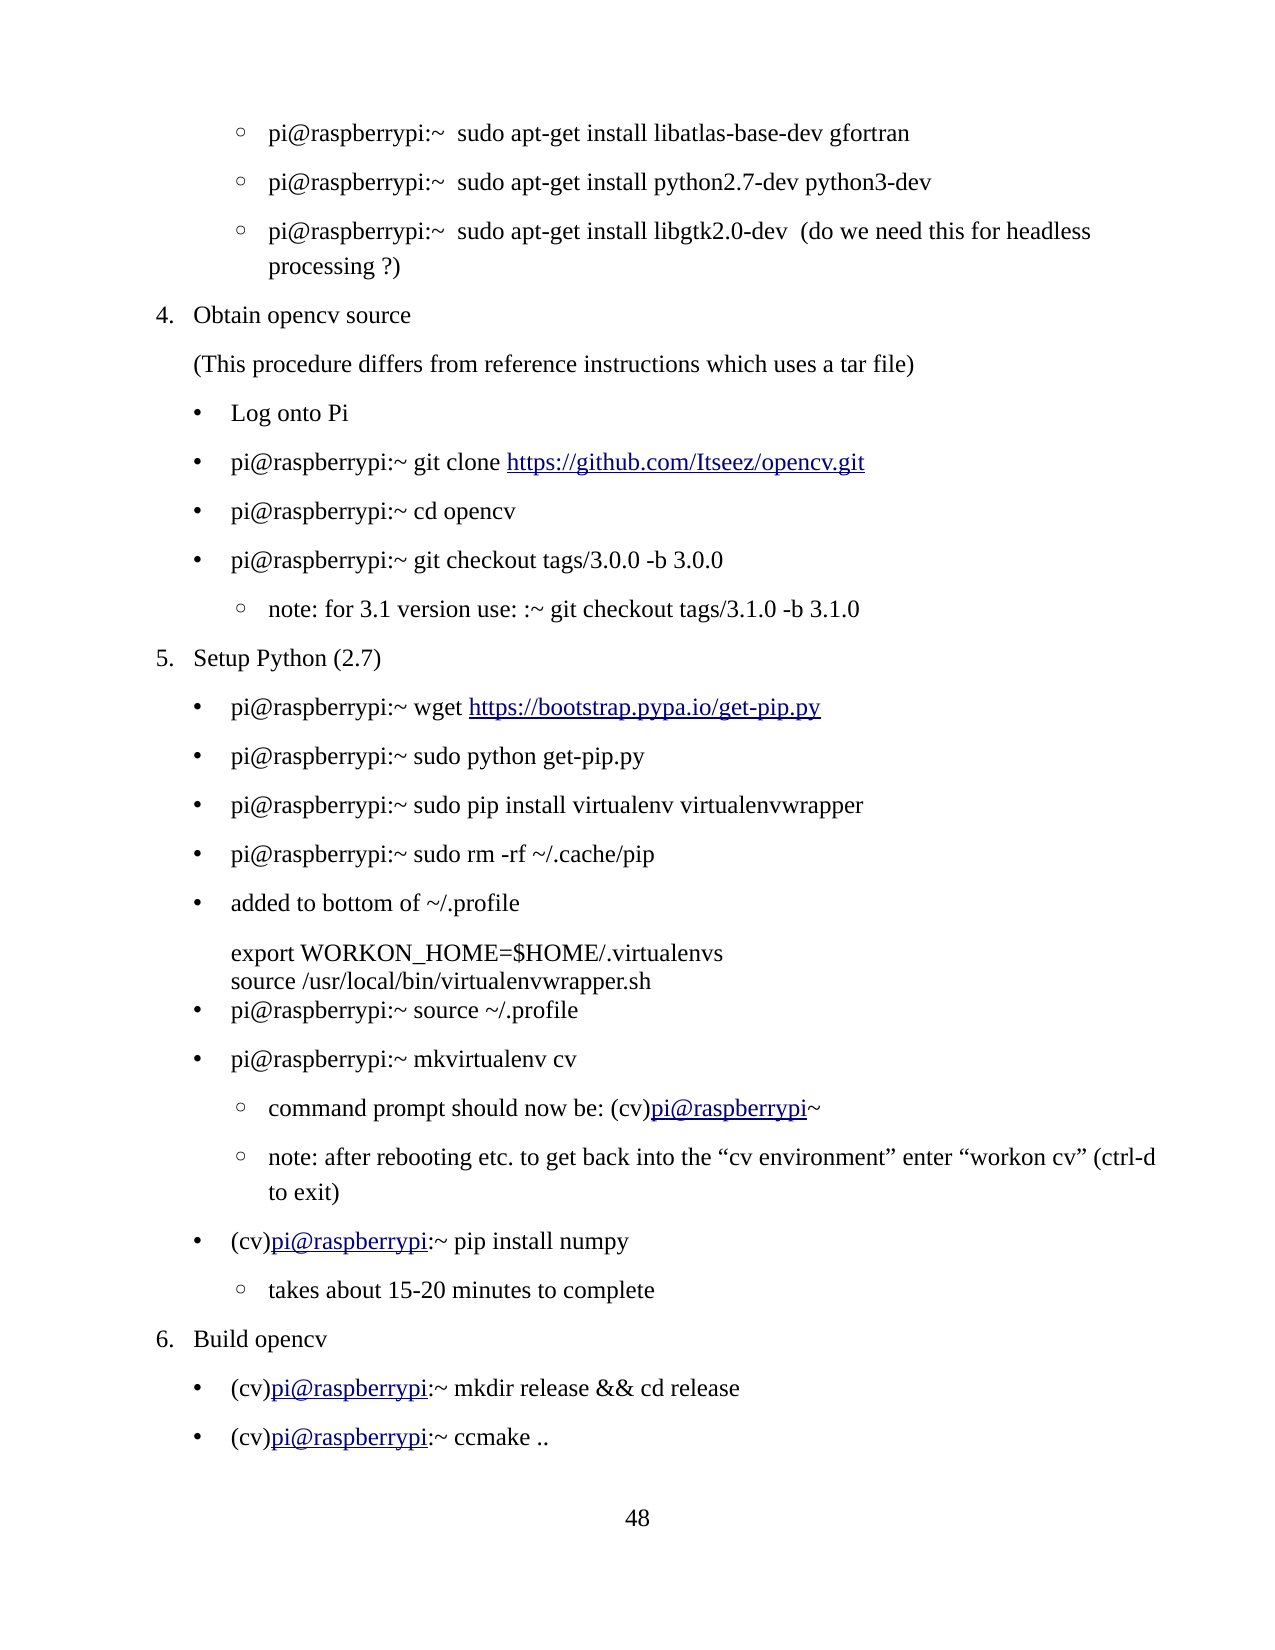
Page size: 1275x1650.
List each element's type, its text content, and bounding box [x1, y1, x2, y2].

list pi@raspberrypi:~ sudo python get-pip.py [193, 741, 1157, 770]
list command prompt should now be: (cv)pi@raspberrypi~ [231, 1093, 1157, 1122]
list pi@raspberrypi:~ git checkout tags/3.0.0 -b 3.0.0 [193, 545, 1157, 574]
list Log onto Pi [193, 398, 1157, 427]
list pi@raspberrypi:~ sudo rm -rf ~/.cache/pip [193, 839, 1157, 868]
list Build opencv [156, 1324, 1157, 1353]
list pi@raspberrypi:~ cd opencv [193, 496, 1157, 525]
list note: for 3.1 version use: :~ git checkout tags/3.1.0 -b 3.1.0 [231, 594, 1157, 623]
list (cv)pi@raspberrypi:~ pip install numpy [193, 1226, 1157, 1254]
list pi@raspberrypi:~ source ~/.profile [193, 995, 1157, 1024]
list pi@raspberrypi:~ sudo apt-get install python2.7-dev python3-dev [231, 167, 1157, 196]
list export WORKON_HOME=$HOME/.virtualenvs [193, 938, 1157, 966]
list pi@raspberrypi:~ mkvirtualenv cv [193, 1044, 1157, 1073]
list pi@raspberrypi:~ sudo apt-get install libatlas-base-dev gfortran [231, 118, 1157, 147]
list note: after rebooting etc. to get back into the “cv environment” enter “workon cv” (ctrl-d to exit) [231, 1142, 1157, 1206]
list (This procedure differs from reference instructions which uses a tar file) [156, 349, 1157, 378]
list (cv)pi@raspberrypi:~ ccmake .. [193, 1422, 1157, 1451]
list pi@raspberrypi:~ sudo apt-get install libgtk2.0-dev (do we need this for headless processing ?) [231, 216, 1157, 279]
list pi@raspberrypi:~ git clone https://github.com/Itseez/opencv.git [193, 447, 1157, 476]
list pi@raspberrypi:~ sudo pip install virtualenv virtualenvwrapper [193, 790, 1157, 819]
list added to bottom of ~/.profile [193, 888, 1157, 917]
list Obtain opencv source [156, 300, 1157, 328]
list source /usr/local/bin/virtualenvwrapper.sh [193, 966, 1157, 995]
list pi@raspberrypi:~ wget https://bootstrap.pypa.io/get-pip.py [193, 692, 1157, 721]
list (cv)pi@raspberrypi:~ mkdir release && cd release [193, 1373, 1157, 1402]
list takes about 15-20 minutes to complete [231, 1275, 1157, 1304]
list Setup Python (2.7) [156, 643, 1157, 672]
